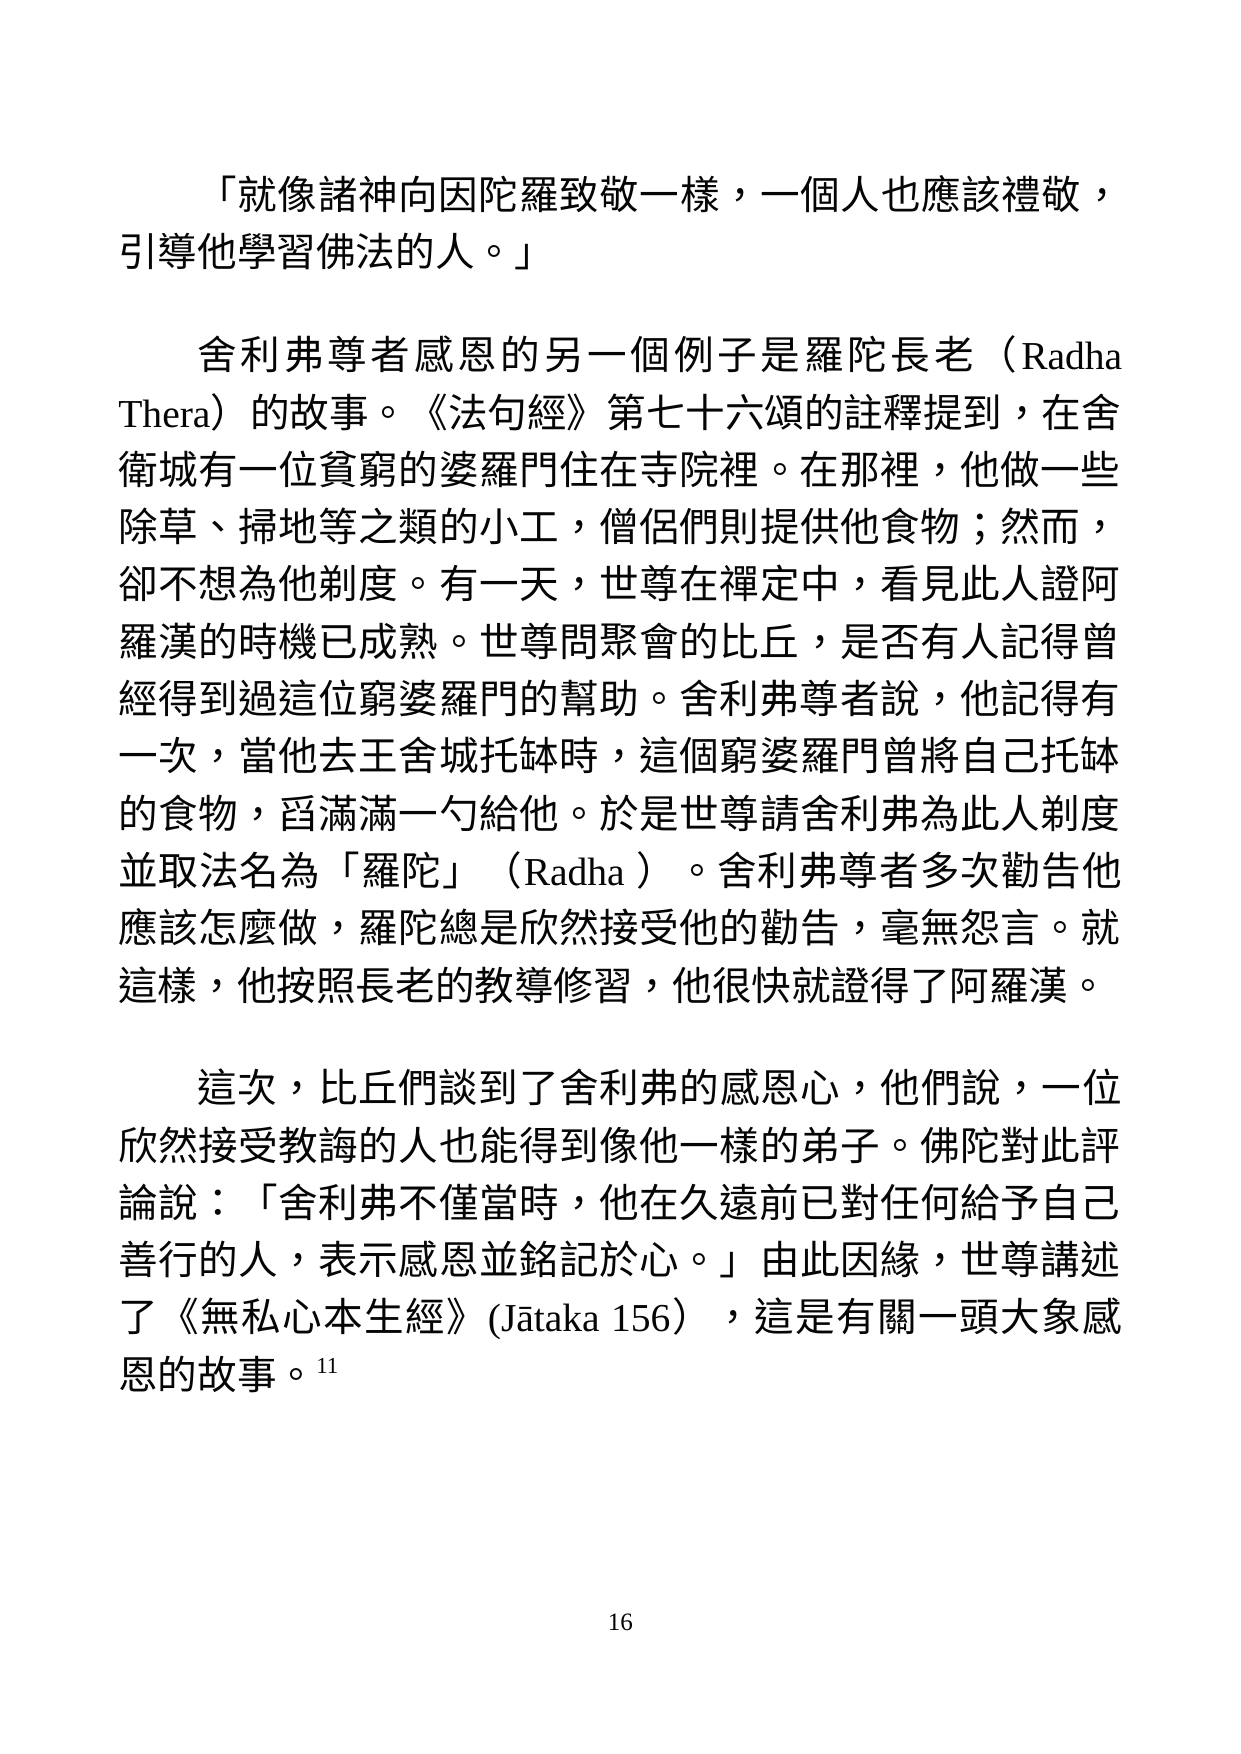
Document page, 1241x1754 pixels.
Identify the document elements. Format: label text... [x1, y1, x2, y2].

text 舍利弗尊者感恩的另一個例子是羅陀長老（Radha Thera）的故事。《法句經》第七十六頌的註釋提到，在舍衛城有一位貧窮的婆羅門住在寺院裡。在那裡，他做一些除草、掃地等之類的小工，僧侶們則提供他食物；然而，卻不想為他剃度。有一天，世尊在禪定中，看見此人證阿羅漢的時機已成熟。世尊問聚會的比丘，是否有人記得曾經得到過這位窮婆羅門的幫助。舍利弗尊者說，他記得有一次，當他去王舍城托缽時，這個窮婆羅門曾將自己托缽的食物，舀滿滿一勺給他。於是世尊請舍利弗為此人剃度，並取法名為「羅陀」（Radha ）。舍利弗尊者多次勸告他應該怎麼做，羅陀總是欣然接受他的勸告，毫無怨言。就這樣，他按照長老的教導修習，他很快就證得了阿羅漢。 [118, 324, 1122, 1011]
text 這次，比丘們談到了舍利弗的感恩心，他們說，一位欣然接受教誨的人也能得到像他一樣的弟子。佛陀對此評論說：「舍利弗不僅當時，他在久遠前已對任何給予自己善行的人，表示感恩並銘記於心。」由此因緣，世尊講述了《無私心本生經》(Jātaka 156），這是有關一頭大象感恩的故事。 [118, 1057, 1122, 1401]
text 「就像諸神向因陀羅致敬一樣，一個人也應該禮敬，引導他學習佛法的人。」 [118, 164, 1122, 278]
